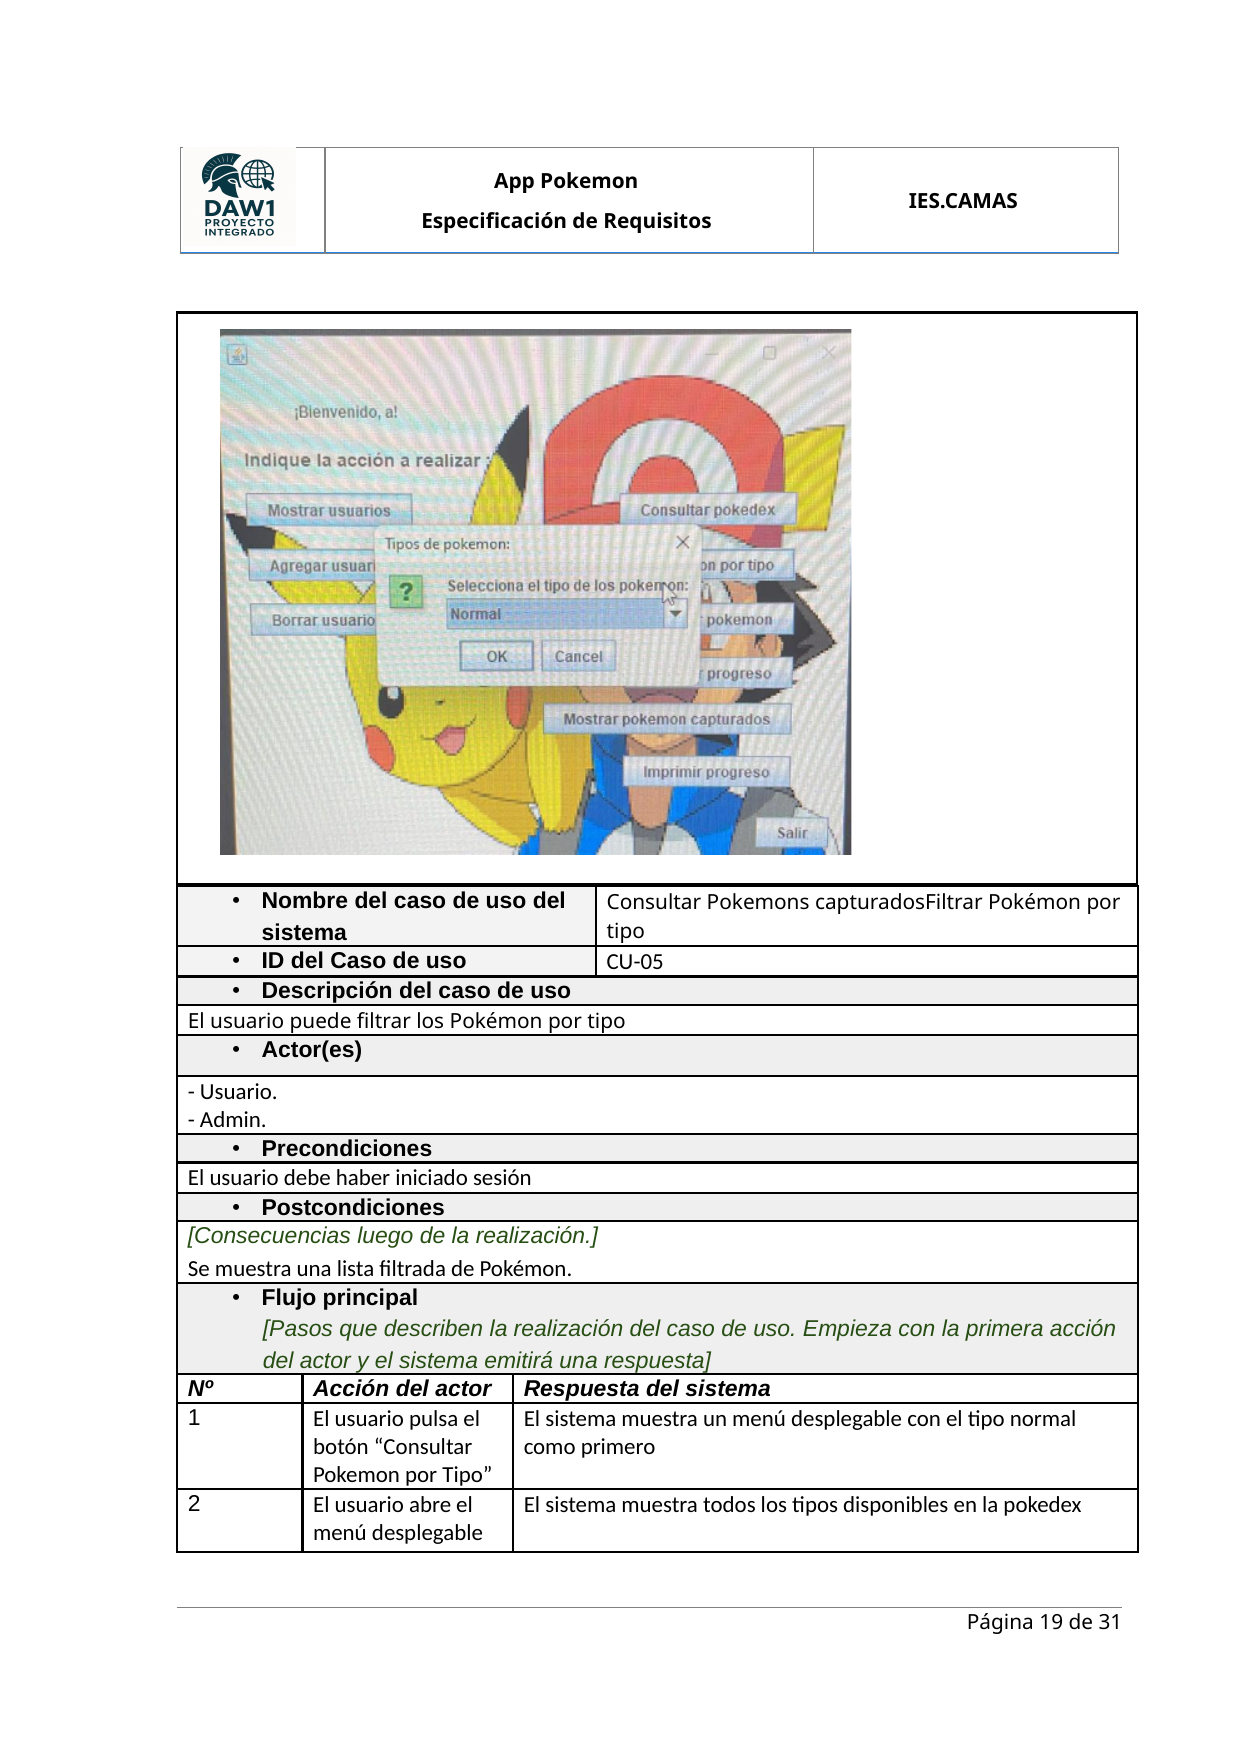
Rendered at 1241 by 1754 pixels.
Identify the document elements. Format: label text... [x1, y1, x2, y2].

table_header Nombre del caso de uso del sistema [178, 887, 595, 945]
table_cell El sistema muestra todos los tipos disponibles en la pokedex [514, 1490, 1137, 1551]
table_cell [Consecuencias luego de la realización.] Se muestra una lista filtrada de Pokémon. [178, 1222, 1137, 1282]
table_cell 1 [178, 1404, 301, 1488]
table_cell Respuesta del sistema [514, 1375, 1137, 1402]
table_cell ID del Caso de uso [178, 947, 595, 975]
table_cell El usuario debe haber iniciado sesión [178, 1164, 1137, 1192]
table_cell Nº [178, 1375, 301, 1402]
table_cell Actor(es) [178, 1036, 1137, 1075]
table_cell Postcondiciones [178, 1194, 1137, 1220]
table_cell Precondiciones [178, 1135, 1137, 1161]
table_cell Flujo principal [Pasos que describen la realización del caso de uso. Empieza con la primera acción del actor y el sistema emitirá una respuesta] [178, 1284, 1137, 1373]
picture [183, 147, 296, 246]
table_cell El sistema muestra un menú desplegable con el tipo normal como primero [514, 1404, 1137, 1488]
table_cell - Usuario. - Admin. [178, 1077, 1137, 1133]
picture [220, 329, 852, 855]
table_header Consultar Pokemons capturadosFiltrar Pokémon por tipo [597, 887, 1137, 945]
table_cell El usuario puede filtrar los Pokémon por tipo [178, 1006, 1137, 1034]
table_cell Descripción del caso de uso [178, 978, 1137, 1004]
table_cell 2 [178, 1490, 301, 1551]
table_cell CU-05 [597, 947, 1137, 975]
table_cell [178, 314, 1136, 883]
table_cell El usuario pulsa el botón “Consultar Pokemon por Tipo” [304, 1404, 512, 1488]
table_cell El usuario abre el menú desplegable [304, 1490, 512, 1551]
table_cell Acción del actor [304, 1375, 512, 1402]
